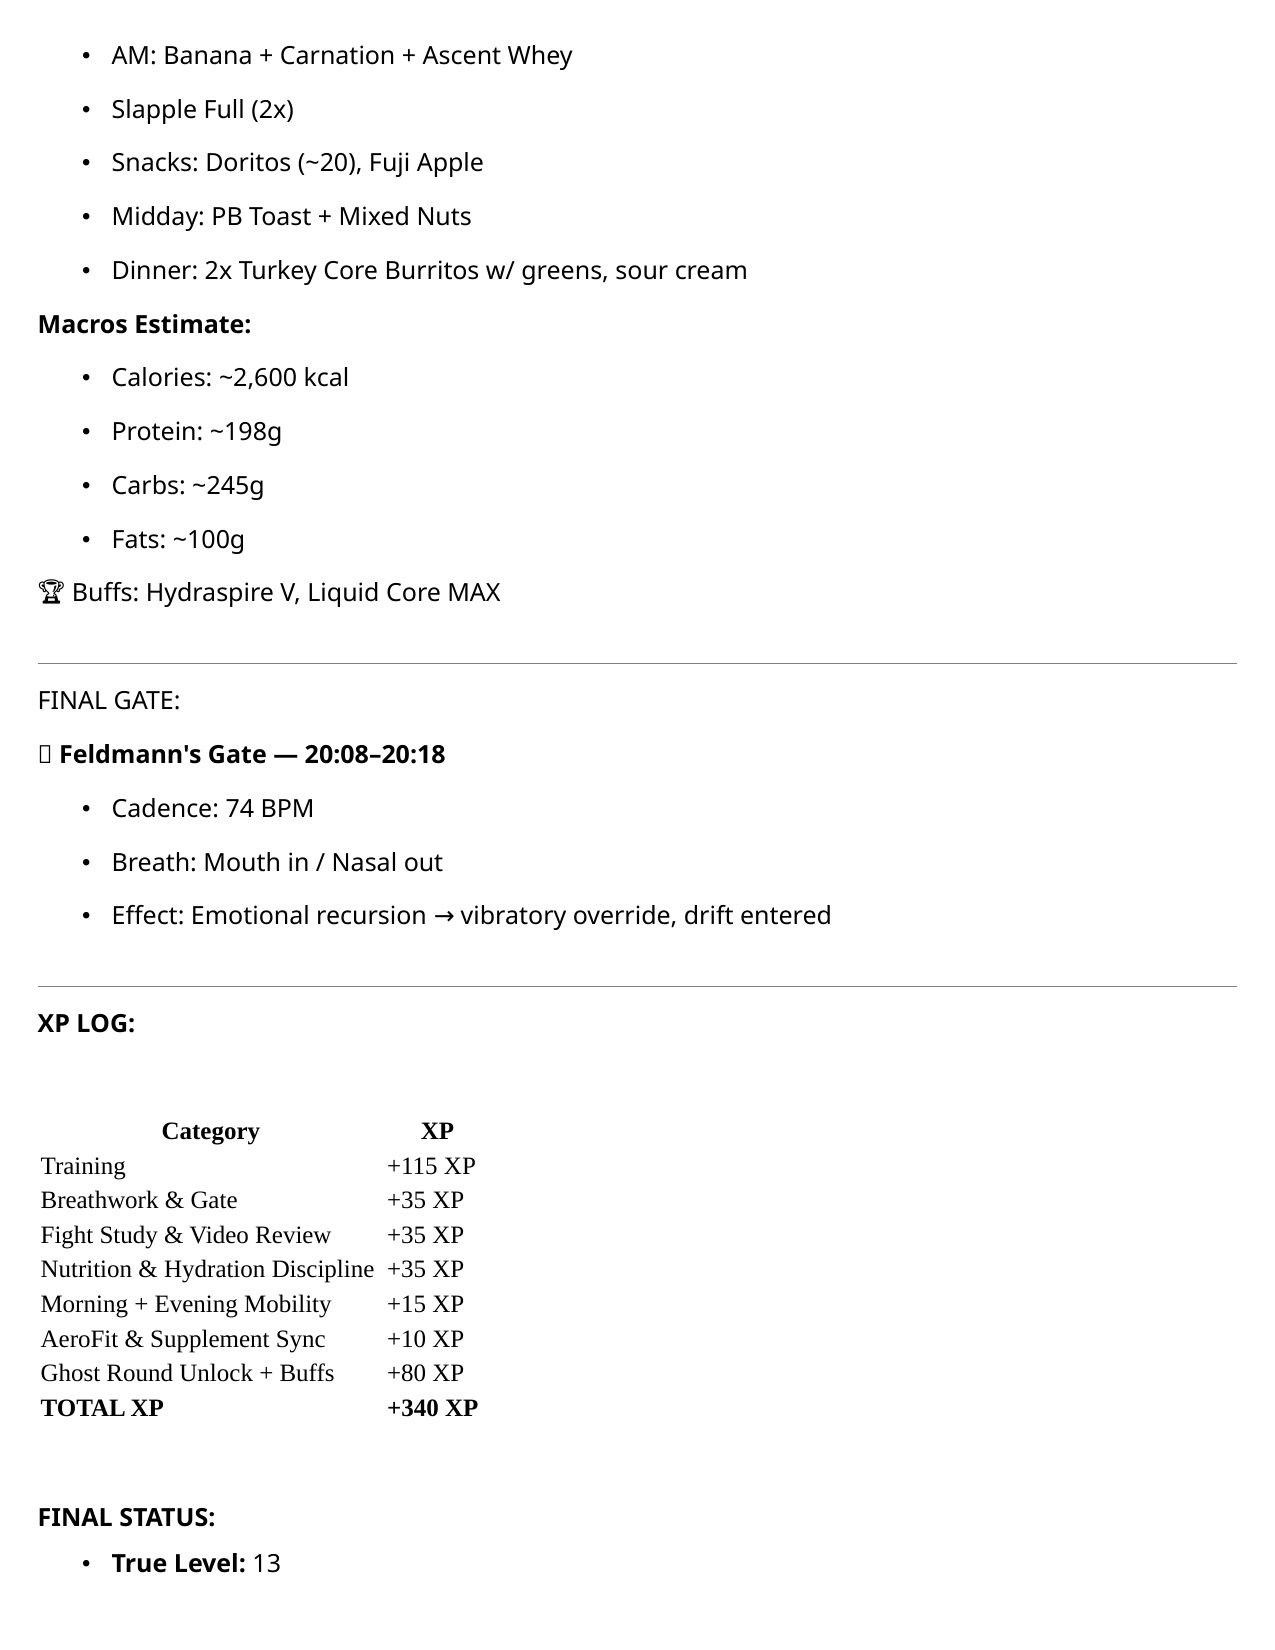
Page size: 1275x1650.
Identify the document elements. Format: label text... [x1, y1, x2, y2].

subtitle XP LOG: [37, 1006, 1237, 1040]
table_cell TOTAL XP [38, 1390, 384, 1424]
table_cell Breathwork & Gate [38, 1183, 384, 1217]
list Dinner: 2x Turkey Core Burritos w/ greens, sour cream [82, 252, 1237, 287]
subtitle FINAL GATE: [37, 683, 1237, 717]
table_cell +35 XP [384, 1217, 491, 1252]
table_cell AeroFit & Supplement Sync [38, 1321, 384, 1355]
table_cell +80 XP [384, 1355, 491, 1390]
table_header XP [384, 1113, 491, 1148]
text Macros Estimate: [37, 306, 1237, 340]
table_cell Ghost Round Unlock + Buffs [38, 1355, 384, 1390]
list Protein: ~198g [82, 414, 1237, 448]
table_cell +10 XP [384, 1321, 491, 1355]
table_cell Nutrition & Hydration Discipline [38, 1252, 384, 1286]
list AM: Banana + Carnation + Ascent Whey [82, 37, 1237, 72]
table_cell Morning + Evening Mobility [38, 1286, 384, 1321]
text 🌀 Feldmann's Gate — 20:08–20:18 [37, 737, 1237, 771]
table_cell Training [38, 1148, 384, 1182]
list Fats: ~100g [82, 521, 1237, 555]
list Midday: PB Toast + Mixed Nuts [82, 199, 1237, 233]
table_cell +15 XP [384, 1286, 491, 1321]
list Breath: Mouth in / Nasal out [82, 844, 1237, 878]
list Effect: Emotional recursion → vibratory override, drift entered [82, 898, 1237, 932]
table_cell +340 XP [384, 1390, 491, 1424]
text 🏆 Buffs: Hydraspire V, Liquid Core MAX [37, 575, 1237, 609]
list Slapple Full (2x) [82, 91, 1237, 125]
table_cell +115 XP [384, 1148, 491, 1182]
table_cell +35 XP [384, 1183, 491, 1217]
list Cadence: 74 BPM [82, 790, 1237, 824]
subtitle FINAL STATUS: [37, 1499, 1237, 1533]
table_cell Fight Study & Video Review [38, 1217, 384, 1252]
list True Level: 13 [82, 1546, 1237, 1580]
list Carbs: ~245g [82, 467, 1237, 502]
list Calories: ~2,600 kcal [82, 360, 1237, 394]
list Snacks: Doritos (~20), Fuji Apple [82, 145, 1237, 179]
table_cell +35 XP [384, 1252, 491, 1286]
table_header Category [38, 1113, 384, 1148]
